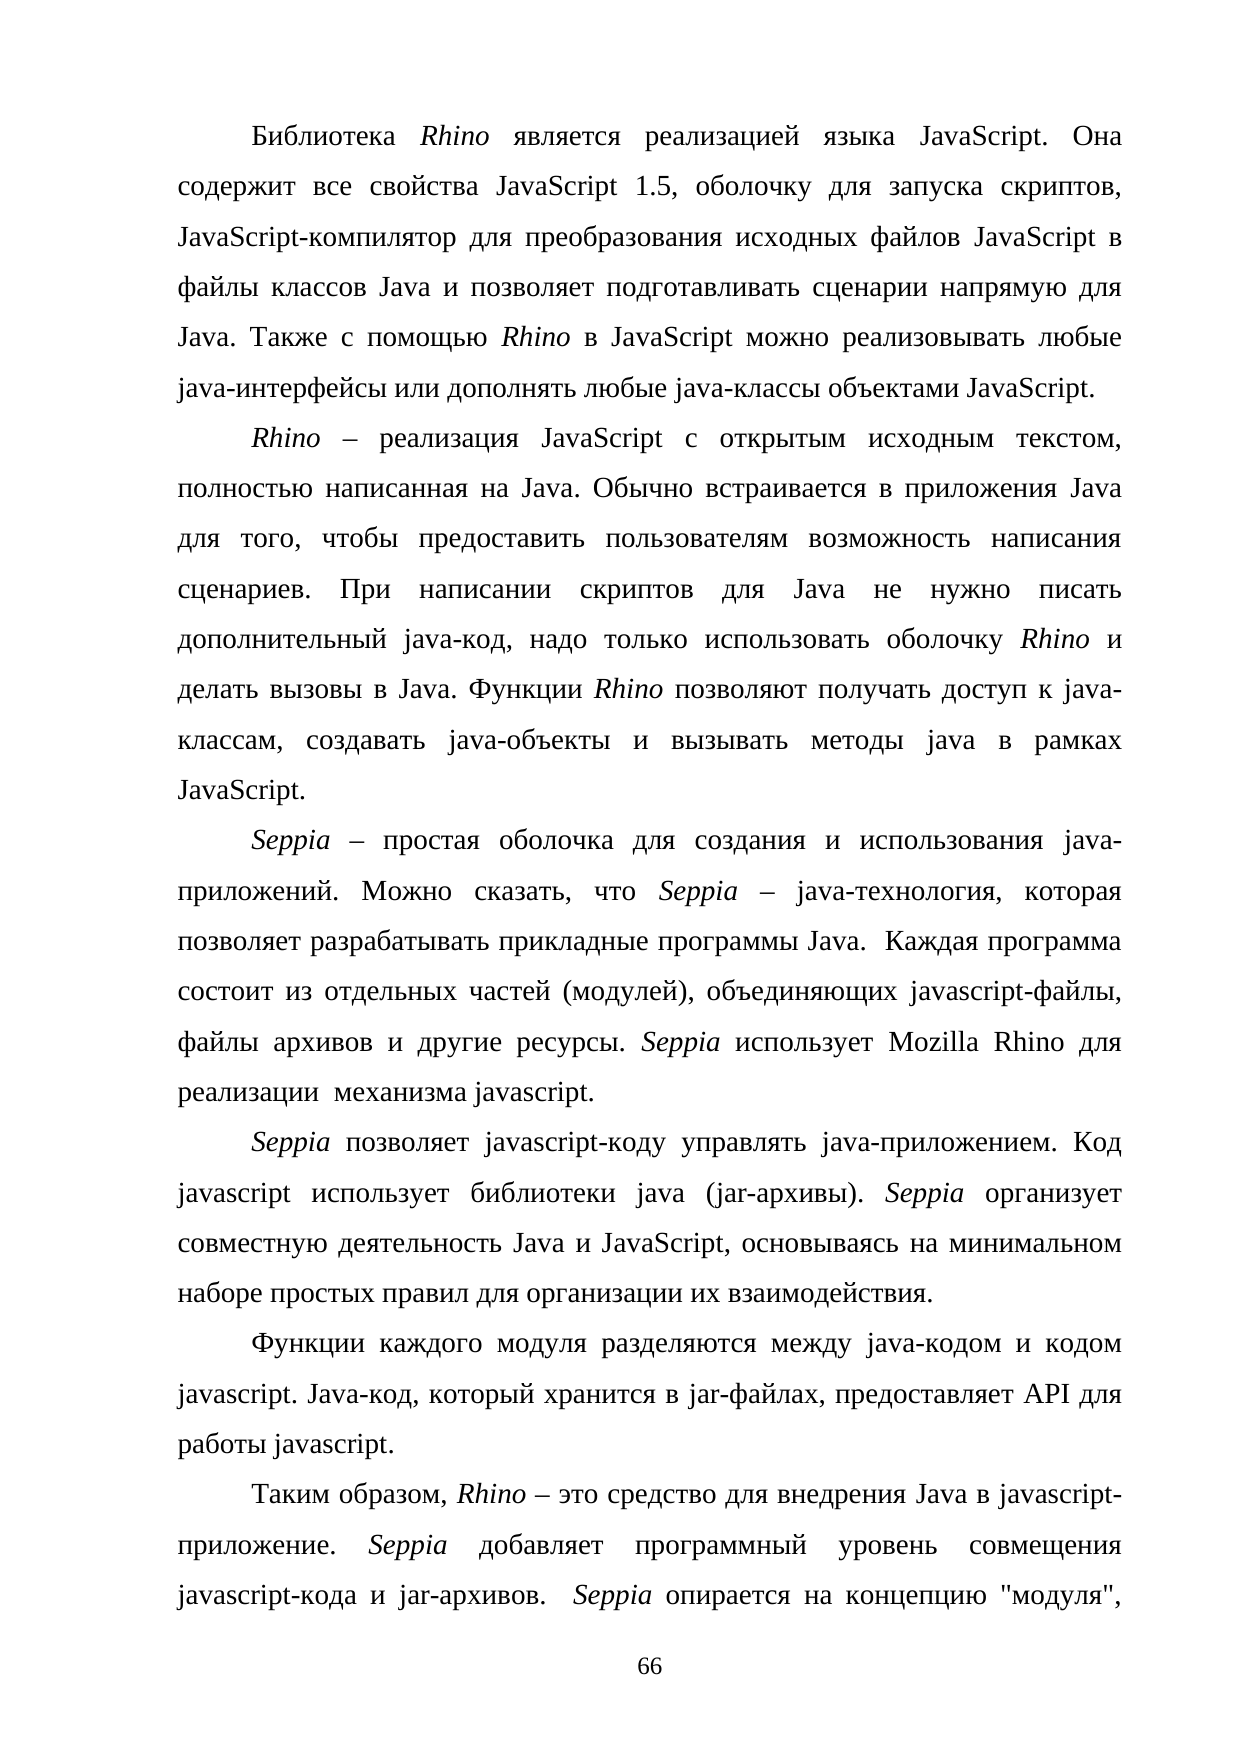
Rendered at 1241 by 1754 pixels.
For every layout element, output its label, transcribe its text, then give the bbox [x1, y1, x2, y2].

text Таким образом, Rhino – это средство для внедрения Java в javascript- приложение. Seppia добавляет программный уровень совмещения javascript-кода и jar-архивов. Seppia опирается на концепцию "модуля", [177, 1477, 1122, 1611]
text Seppia – простая оболочка для создания и использования java-приложений. Можно сказать, что Seppia – java-технология, которая позволяет разрабатывать прикладные программы Java. Каждая программа состоит из отдельных частей (модулей), объединяющих javascript-файлы, файлы архивов и другие ресурсы. Seppia использует Mozilla Rhino для реализации механизма javascript. [177, 822, 1122, 1108]
text Rhino – реализация JavaScript с открытым исходным текстом, полностью написанная на Java. Обычно встраивается в приложения Java для того, чтобы предоставить пользователям возможность написания сценариев. При написании скриптов для Java не нужно писать дополнительный java-код, надо только использовать оболочку Rhino и делать вызовы в Java. Функции Rhino позволяют получать доступ к java-классам, создавать java-объекты и вызывать методы java в рамках JavaScript. [177, 420, 1122, 806]
text Библиотека Rhino является реализацией языка JavaScript. Она содержит все свойства JavaScript 1.5, оболочку для запуска скриптов, JavaScript-компилятор для преобразования исходных файлов JavaScript в файлы классов Java и позволяет подготавливать сценарии напрямую для Java. Также с помощью Rhino в JavaScript можно реализовывать любые java-интерфейсы или дополнять любые java-классы объектами JavaScript. [177, 118, 1122, 403]
text Seppia позволяет javascript-коду управлять java-приложением. Код javascript использует библиотеки java (jar-архивы). Seppia организует совместную деятельность Java и JavaScript, основываясь на минимальном наборе простых правил для организации их взаимодействия. [177, 1124, 1122, 1309]
text Функции каждого модуля разделяются между java-кодом и кодом javascript. Java-код, который хранится в jar-файлах, предоставляет API для работы javascript. [177, 1326, 1122, 1460]
